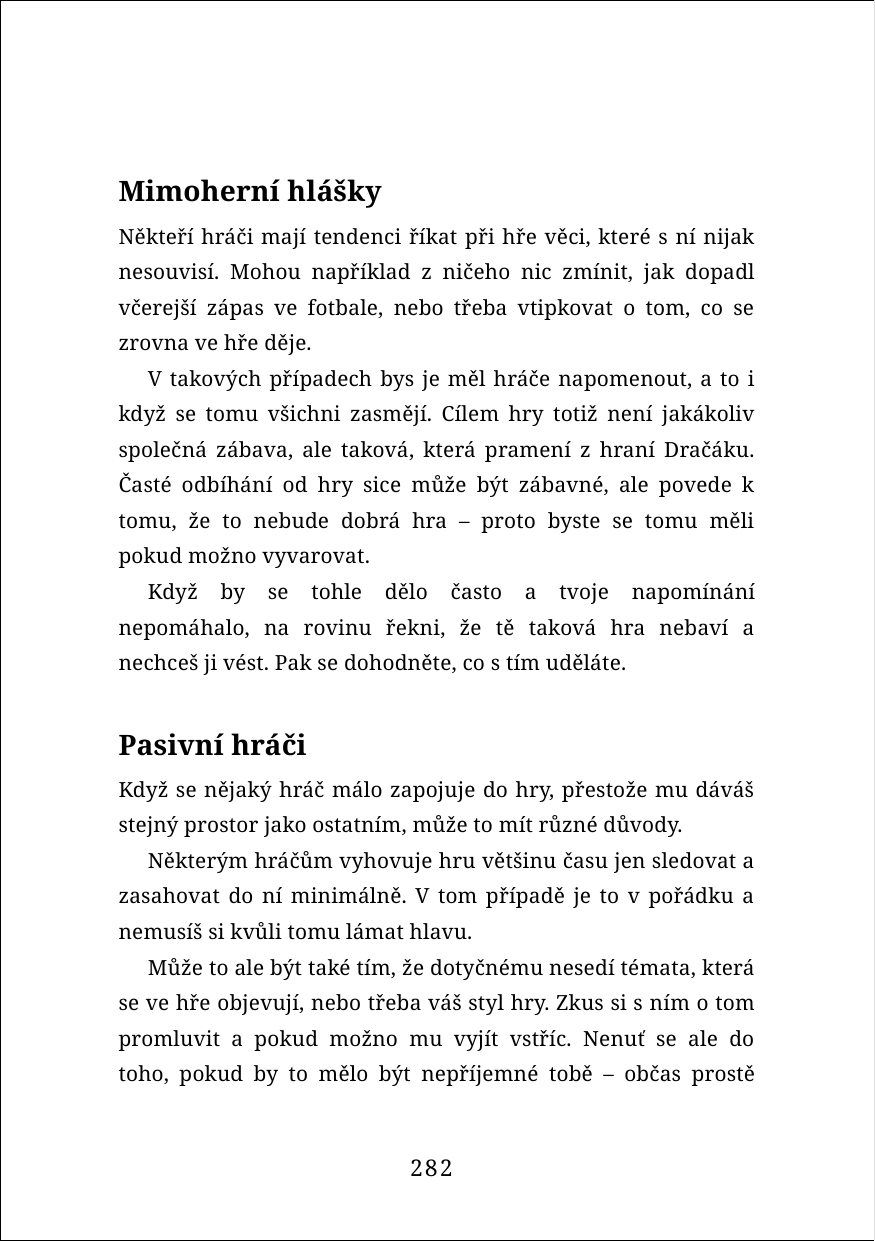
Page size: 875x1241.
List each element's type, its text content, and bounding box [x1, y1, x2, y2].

subtitle Mimoherní hlášky [118, 172, 756, 210]
subtitle Pasivní hráči [118, 725, 756, 763]
text Někteří hráči mají tendenci říkat při hře věci, které s ní nijak nesouvisí. Mohou například z ničeho nic zmínit, jak dopadl včerejší zápas ve fotbale, nebo třeba vtipkovat o tom, co se zrovna ve hře děje. V takových případech bys je měl hráče napomenout, a to i když se tomu všichni zasmějí. Cílem hry totiž není jakákoliv společná zábava, ale taková, která pramení z hraní Dračáku. Časté odbíhání od hry sice může být zábavné, ale povede k tomu, že to nebude dobrá hra – proto byste se tomu měli pokud možno vyvarovat. Když by se tohle dělo často a tvoje napomínání nepomáhalo, na rovinu řekni, že tě taková hra nebaví a nechceš ji vést. Pak se dohodněte, co s tím uděláte. [118, 222, 756, 677]
text Když se nějaký hráč málo zapojuje do hry, přestože mu dáváš stejný prostor jako ostatním, může to mít různé důvody. Některým hráčům vyhovuje hru většinu času jen sledovat a zasahovat do ní minimálně. V tom případě je to v pořádku a nemusíš si kvůli tomu lámat hlavu. Může to ale být také tím, že dotyčnému nesedí témata, která se ve hře objevují, nebo třeba váš styl hry. Zkus si s ním o tom promluvit a pokud možno mu vyjít vstříc. Nenuť se ale do toho, pokud by to mělo být nepříjemné tobě – občas prostě [118, 775, 756, 1088]
